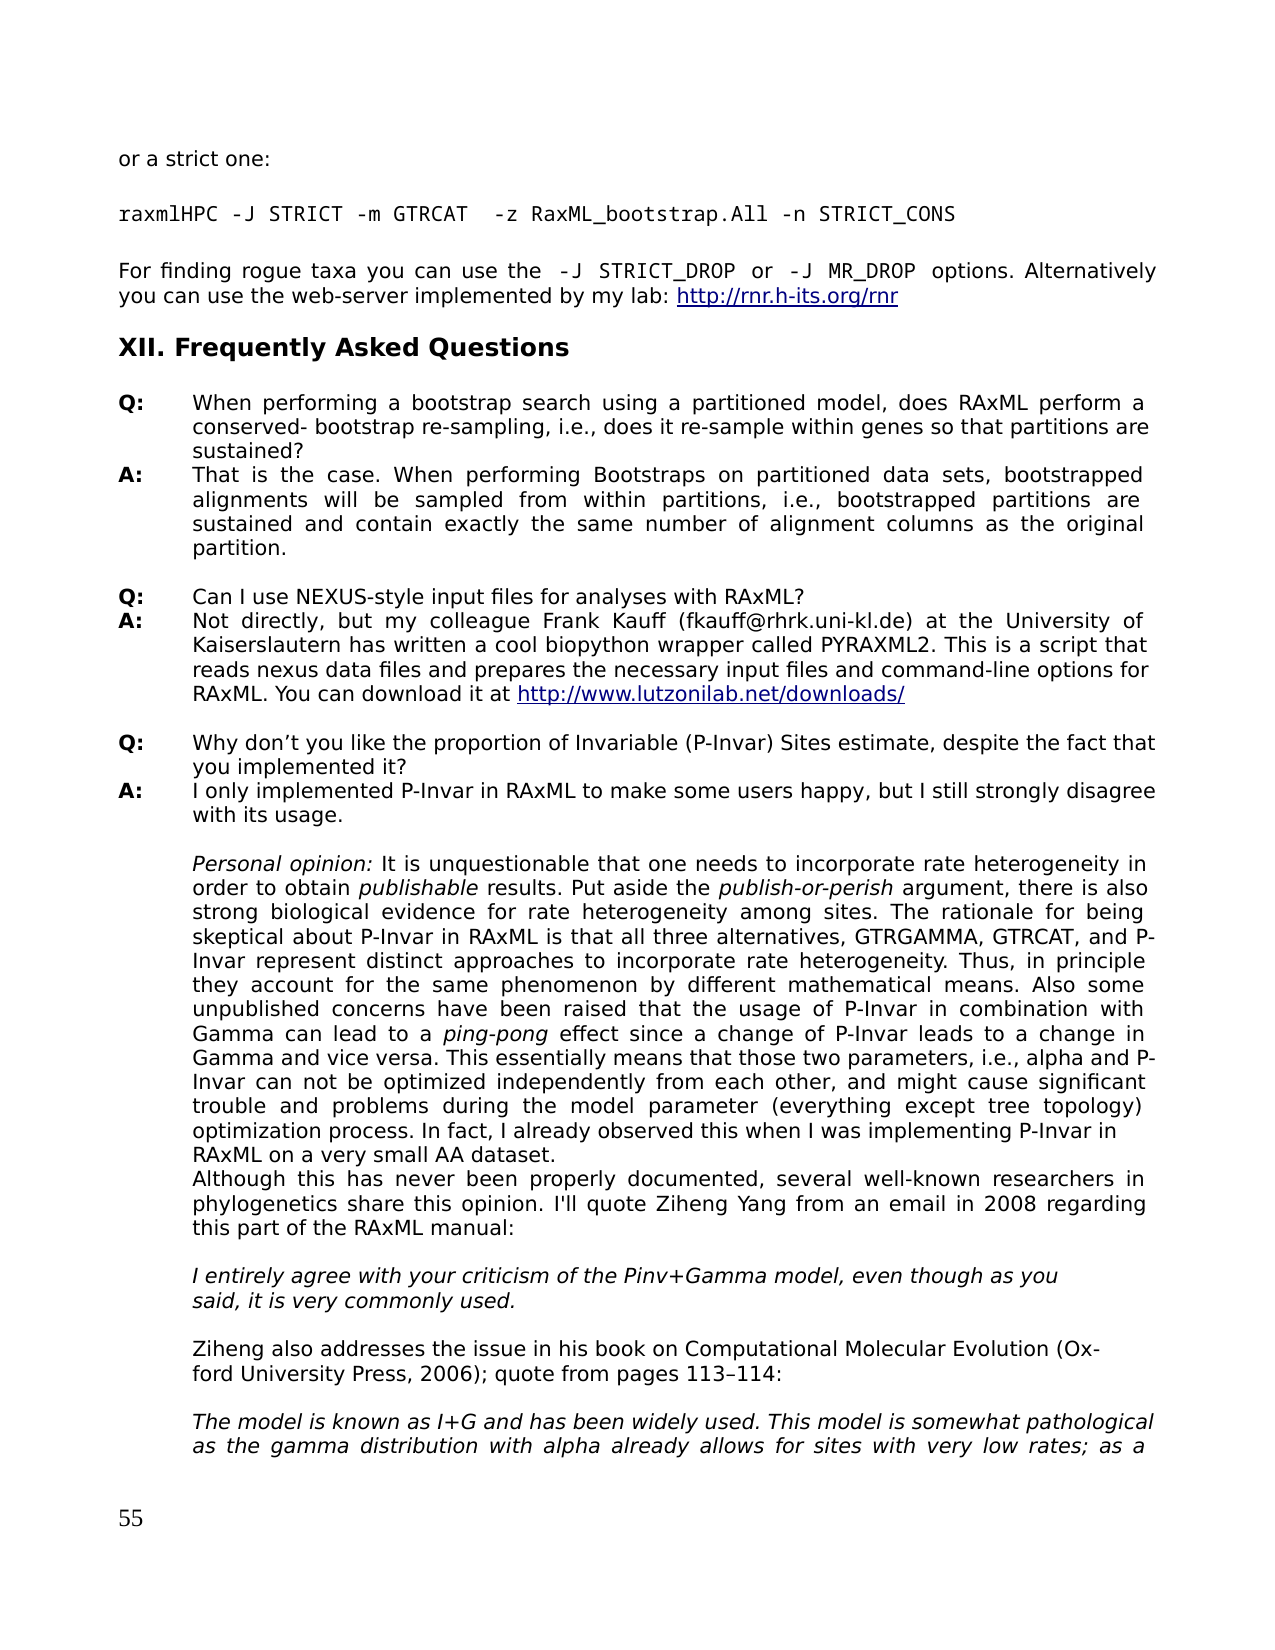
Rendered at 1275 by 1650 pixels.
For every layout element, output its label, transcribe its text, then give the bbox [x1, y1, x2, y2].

text A: I only implemented P-Invar in RAxML to make some users happy, but I still strongly disagree with its usage. [118, 779, 1157, 828]
text Ziheng also addresses the issue in his book on Computational Molecular Evolution (Ox- [118, 1337, 1157, 1362]
text A: That is the case. When performing Bootstraps on partitioned data sets, bootstrapped alignments will be sampled from within partitions, i.e., bootstrapped partitions are sustained and contain exactly the same number of alignment columns as the original partition. [118, 463, 1157, 561]
text A: Not directly, but my colleague Frank Kauff (fkauff@rhrk.uni-kl.de) at the University of Kaiserslautern has written a cool biopython wrapper called PYRAXML2. This is a script that reads nexus data files and prepares the necessary input files and command-line options for RAxML. You can download it at http://www.lutzonilab.net/downloads/ [118, 609, 1157, 706]
text RAxML on a very small AA dataset. [118, 1143, 1157, 1167]
text raxmlHPC -J STRICT -m GTRCAT -z RaxML_bootstrap.All -n STRICT_CONS [118, 199, 1157, 228]
text Personal opinion: It is unquestionable that one needs to incorporate rate heterogeneity in order to obtain publishable results. Put aside the publish-or-perish argument, there is also strong biological evidence for rate heterogeneity among sites. The rationale for being skeptical about P-Invar in RAxML is that all three alternatives, GTRGAMMA, GTRCAT, and P- Invar represent distinct approaches to incorporate rate heterogeneity. Thus, in principle they account for the same phenomenon by different mathematical means. Also some unpublished concerns have been raised that the usage of P-Invar in combination with Gamma can lead to a ping-pong effect since a change of P-Invar leads to a change in Gamma and vice versa. This essentially means that those two parameters, i.e., alpha and P- Invar can not be optimized independently from each other, and might cause significant trouble and problems during the model parameter (everything except tree topology) optimization process. In fact, I already observed this when I was implementing P-Invar in [118, 852, 1157, 1143]
text said, it is very commonly used. [118, 1289, 1157, 1313]
text The model is known as I+G and has been widely used. This model is somewhat pathological as the gamma distribution with alpha already allows for sites with very low rates; as a [118, 1410, 1157, 1459]
text I entirely agree with your criticism of the Pinv+Gamma model, even though as you [118, 1264, 1157, 1289]
text ford University Press, 2006); quote from pages 113–114: [118, 1362, 1157, 1386]
text XII. Frequently Asked Questions [118, 333, 1157, 362]
text Although this has never been properly documented, several well-known researchers in phylogenetics share this opinion. I'll quote Ziheng Yang from an email in 2008 regarding this part of the RAxML manual: [118, 1167, 1157, 1240]
text Q: Can I use NEXUS-style input files for analyses with RAxML? [118, 585, 1157, 609]
text Q: When performing a bootstrap search using a partitioned model, does RAxML perform a conserved- bootstrap re-sampling, i.e., does it re-sample within genes so that partitions are sustained? [118, 391, 1157, 463]
text For finding rogue taxa you can use the -J STRICT_DROP or -J MR_DROP options. Alternatively you can use the web-server implemented by my lab: http://rnr.h-its.org/rnr [118, 256, 1157, 309]
text Q: Why don’t you like the proportion of Invariable (P-Invar) Sites estimate, despite the fact that you implemented it? [118, 731, 1157, 779]
text or a strict one: [118, 147, 1157, 171]
